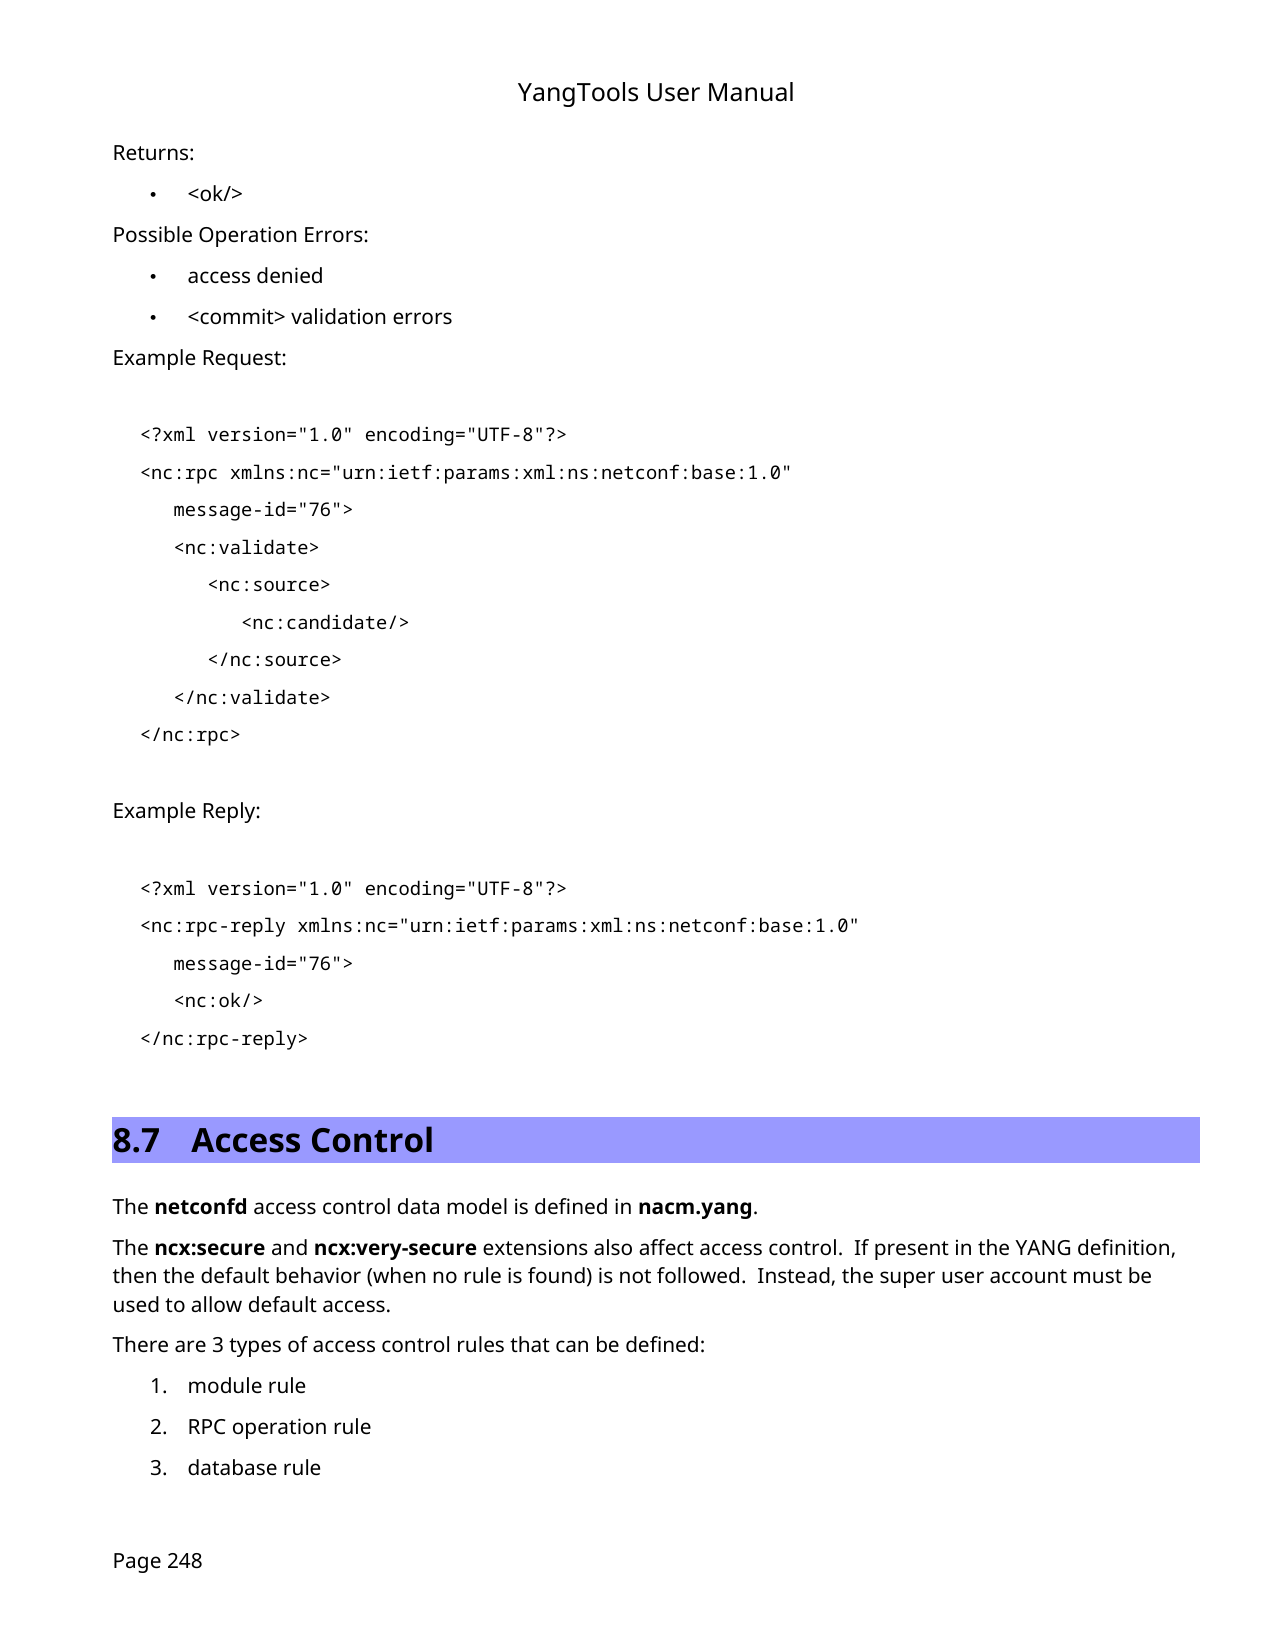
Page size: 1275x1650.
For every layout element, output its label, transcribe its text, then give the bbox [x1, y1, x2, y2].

text </nc:rpc-reply> [139, 1025, 1200, 1051]
text message-id="76"> [139, 950, 1200, 976]
text Example Reply: [112, 797, 1200, 825]
text message-id="76"> [139, 497, 1200, 522]
text Possible Operation Errors: [112, 220, 1200, 249]
list access denied [150, 261, 1200, 290]
text </nc:rpc> [139, 722, 1200, 747]
text The ncx:secure and ncx:very-secure extensions also affect access control. If present in the YANG definition, then the default behavior (when no rule is found) is not followed. Instead, the super user account must be used to allow default access. [112, 1233, 1200, 1318]
text <nc:candidate/> [139, 609, 1200, 635]
list <ok/> [150, 179, 1200, 208]
list RPC operation rule [150, 1412, 1200, 1441]
subtitle Access Control [112, 1117, 1200, 1163]
text Returns: [112, 138, 1200, 167]
text The netconfd access control data model is defined in nacm.yang. [112, 1192, 1200, 1220]
text <?xml version="1.0" encoding="UTF-8"?> [139, 422, 1200, 447]
text <nc:validate> [139, 534, 1200, 560]
list database rule [150, 1453, 1200, 1482]
text <nc:source> [139, 572, 1200, 597]
text <nc:ok/> [139, 988, 1200, 1013]
text </nc:source> [139, 647, 1200, 672]
text Example Request: [112, 343, 1200, 372]
list module rule [150, 1372, 1200, 1400]
text <nc:rpc xmlns:nc="urn:ietf:params:xml:ns:netconf:base:1.0" [139, 459, 1200, 485]
text There are 3 types of access control rules that can be defined: [112, 1331, 1200, 1359]
text <?xml version="1.0" encoding="UTF-8"?> [139, 875, 1200, 901]
text </nc:validate> [139, 684, 1200, 710]
list <commit> validation errors [150, 302, 1200, 331]
text <nc:rpc-reply xmlns:nc="urn:ietf:params:xml:ns:netconf:base:1.0" [139, 913, 1200, 938]
